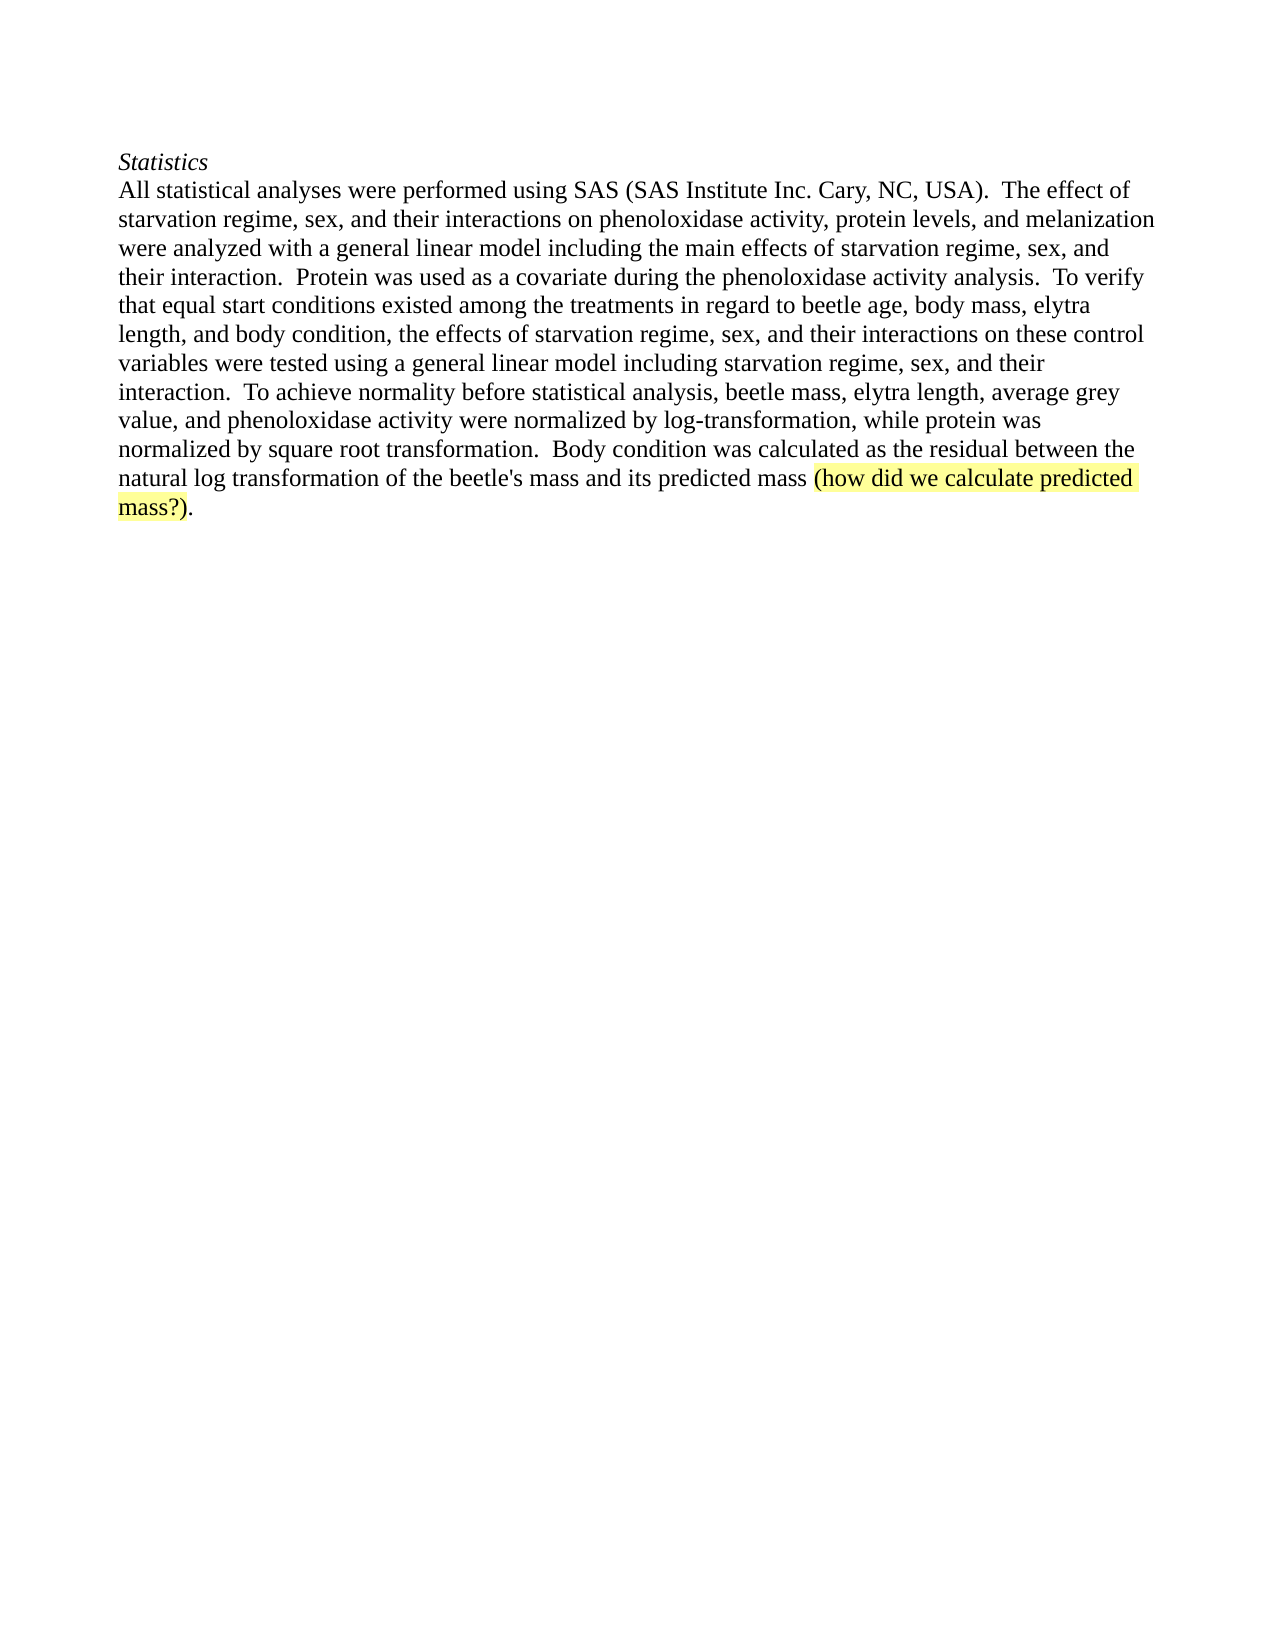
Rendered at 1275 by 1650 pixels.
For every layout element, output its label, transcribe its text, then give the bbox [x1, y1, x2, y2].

text All statistical analyses were performed using SAS (SAS Institute Inc. Cary, NC, USA). The effect of starvation regime, sex, and their interactions on phenoloxidase activity, protein levels, and melanization were analyzed with a general linear model including the main effects of starvation regime, sex, and their interaction. Protein was used as a covariate during the phenoloxidase activity analysis. To verify that equal start conditions existed among the treatments in regard to beetle age, body mass, elytra length, and body condition, the effects of starvation regime, sex, and their interactions on these control variables were tested using a general linear model including starvation regime, sex, and their interaction. To achieve normality before statistical analysis, beetle mass, elytra length, average grey value, and phenoloxidase activity were normalized by log-transformation, while protein was normalized by square root transformation. Body condition was calculated as the residual between the natural log transformation of the beetle's mass and its predicted mass (how did we calculate predicted mass?). [118, 176, 1157, 521]
text Statistics [118, 147, 1157, 176]
